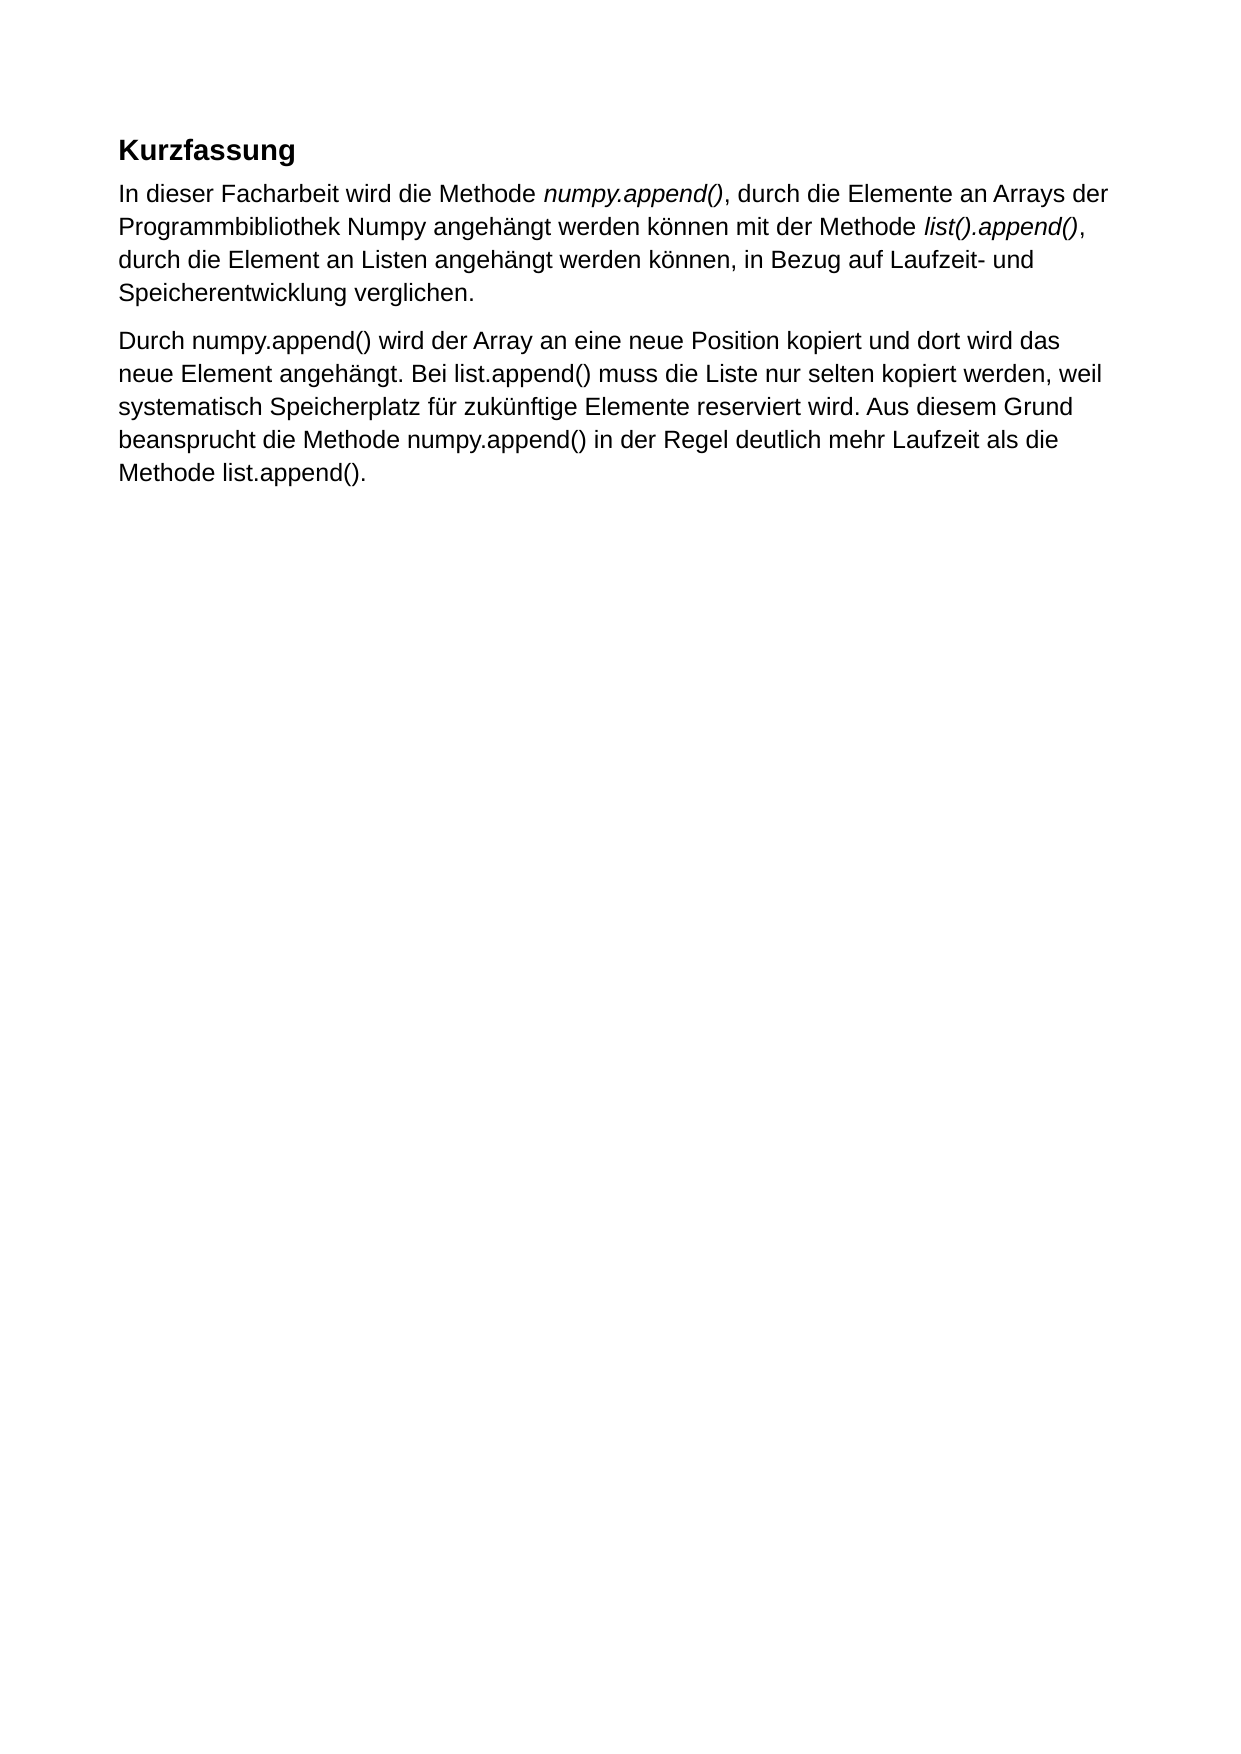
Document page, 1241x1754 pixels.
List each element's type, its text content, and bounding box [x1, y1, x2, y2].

subtitle Kurzfassung [118, 133, 1122, 166]
text Durch numpy.append() wird der Array an eine neue Position kopiert und dort wird das neue Element angehängt. Bei list.append() muss die Liste nur selten kopiert werden, weil systematisch Speicherplatz für zukünftige Elemente reserviert wird. Aus diesem Grund beansprucht die Methode numpy.append() in der Regel deutlich mehr Laufzeit als die Methode list.append(). [118, 326, 1122, 486]
text In dieser Facharbeit wird die Methode numpy.append(), durch die Elemente an Arrays der Programmbibliothek Numpy angehängt werden können mit der Methode list().append(), durch die Element an Listen angehängt werden können, in Bezug auf Laufzeit- und Speicherentwicklung verglichen. [118, 179, 1122, 307]
